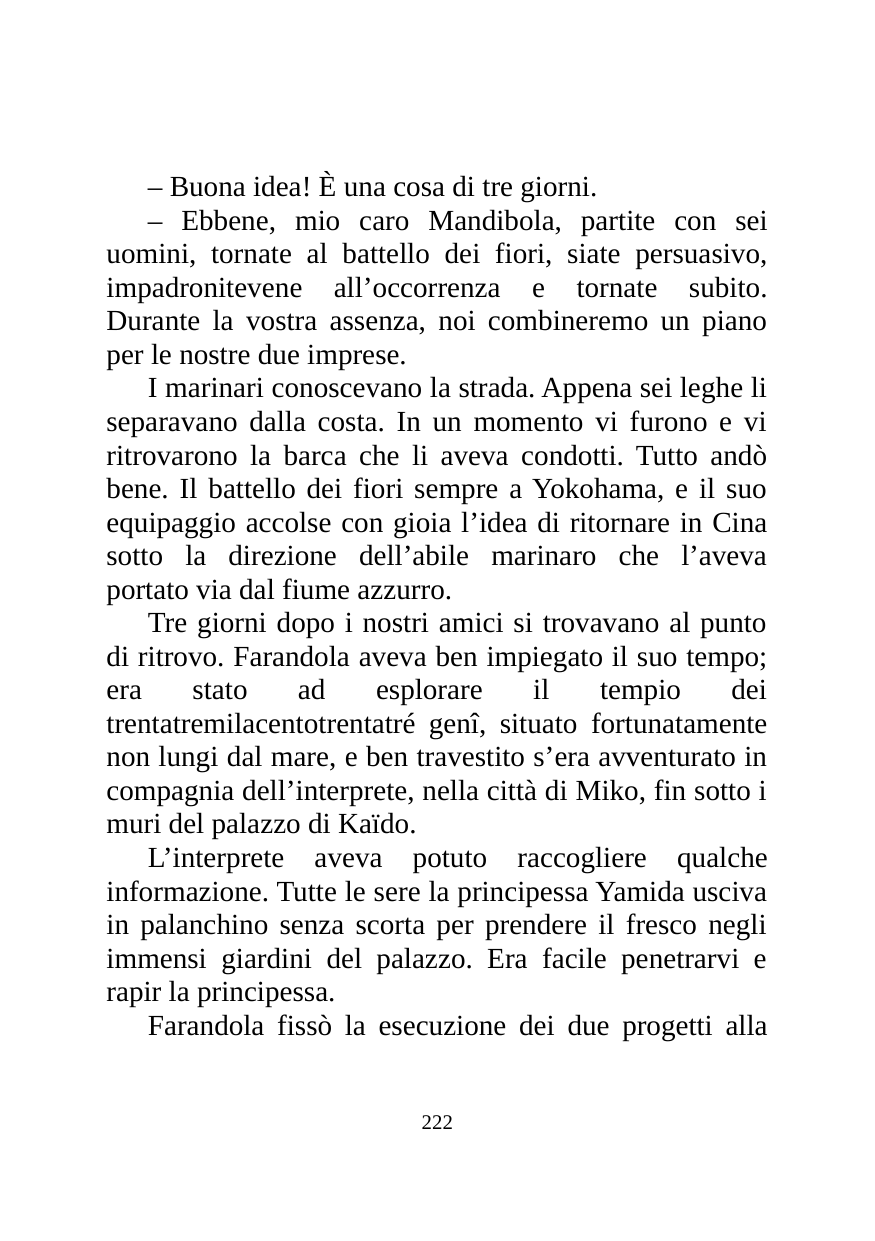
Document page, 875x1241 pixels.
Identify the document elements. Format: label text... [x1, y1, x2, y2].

text Farandola fissò la esecuzione dei due progetti alla [106, 1008, 768, 1041]
text Tre giorni dopo i nostri amici si trovavano al punto di ritrovo. Farandola aveva ben impiegato il suo tempo; era stato ad esplorare il tempio dei trentatremilacentotrentatré genî, situato fortunatamente non lungi dal mare, e ben travestito s’era avventurato in compagnia dell’interprete, nella città di Miko, fin sotto i muri del palazzo di Kaïdo. [106, 605, 768, 840]
text ‒ Buona idea! È una cosa di tre giorni. [106, 169, 768, 203]
text I marinari conoscevano la strada. Appena sei leghe li separavano dalla costa. In un momento vi furono e vi ritrovarono la barca che li aveva condotti. Tutto andò bene. Il battello dei fiori sempre a Yokohama, e il suo equipaggio accolse con gioia l’idea di ritornare in Cina sotto la direzione dell’abile marinaro che l’aveva portato via dal fiume azzurro. [106, 371, 768, 605]
text L’interprete aveva potuto raccogliere qualche informazione. Tutte le sere la principessa Yamida usciva in palanchino senza scorta per prendere il fresco negli immensi giardini del palazzo. Era facile penetrarvi e rapir la principessa. [106, 840, 768, 1008]
text ‒ Ebbene, mio caro Mandibola, partite con sei uomini, tornate al battello dei fiori, siate persuasivo, impadronitevene all’occorrenza e tornate subito. Durante la vostra assenza, noi combineremo un piano per le nostre due imprese. [106, 203, 768, 371]
